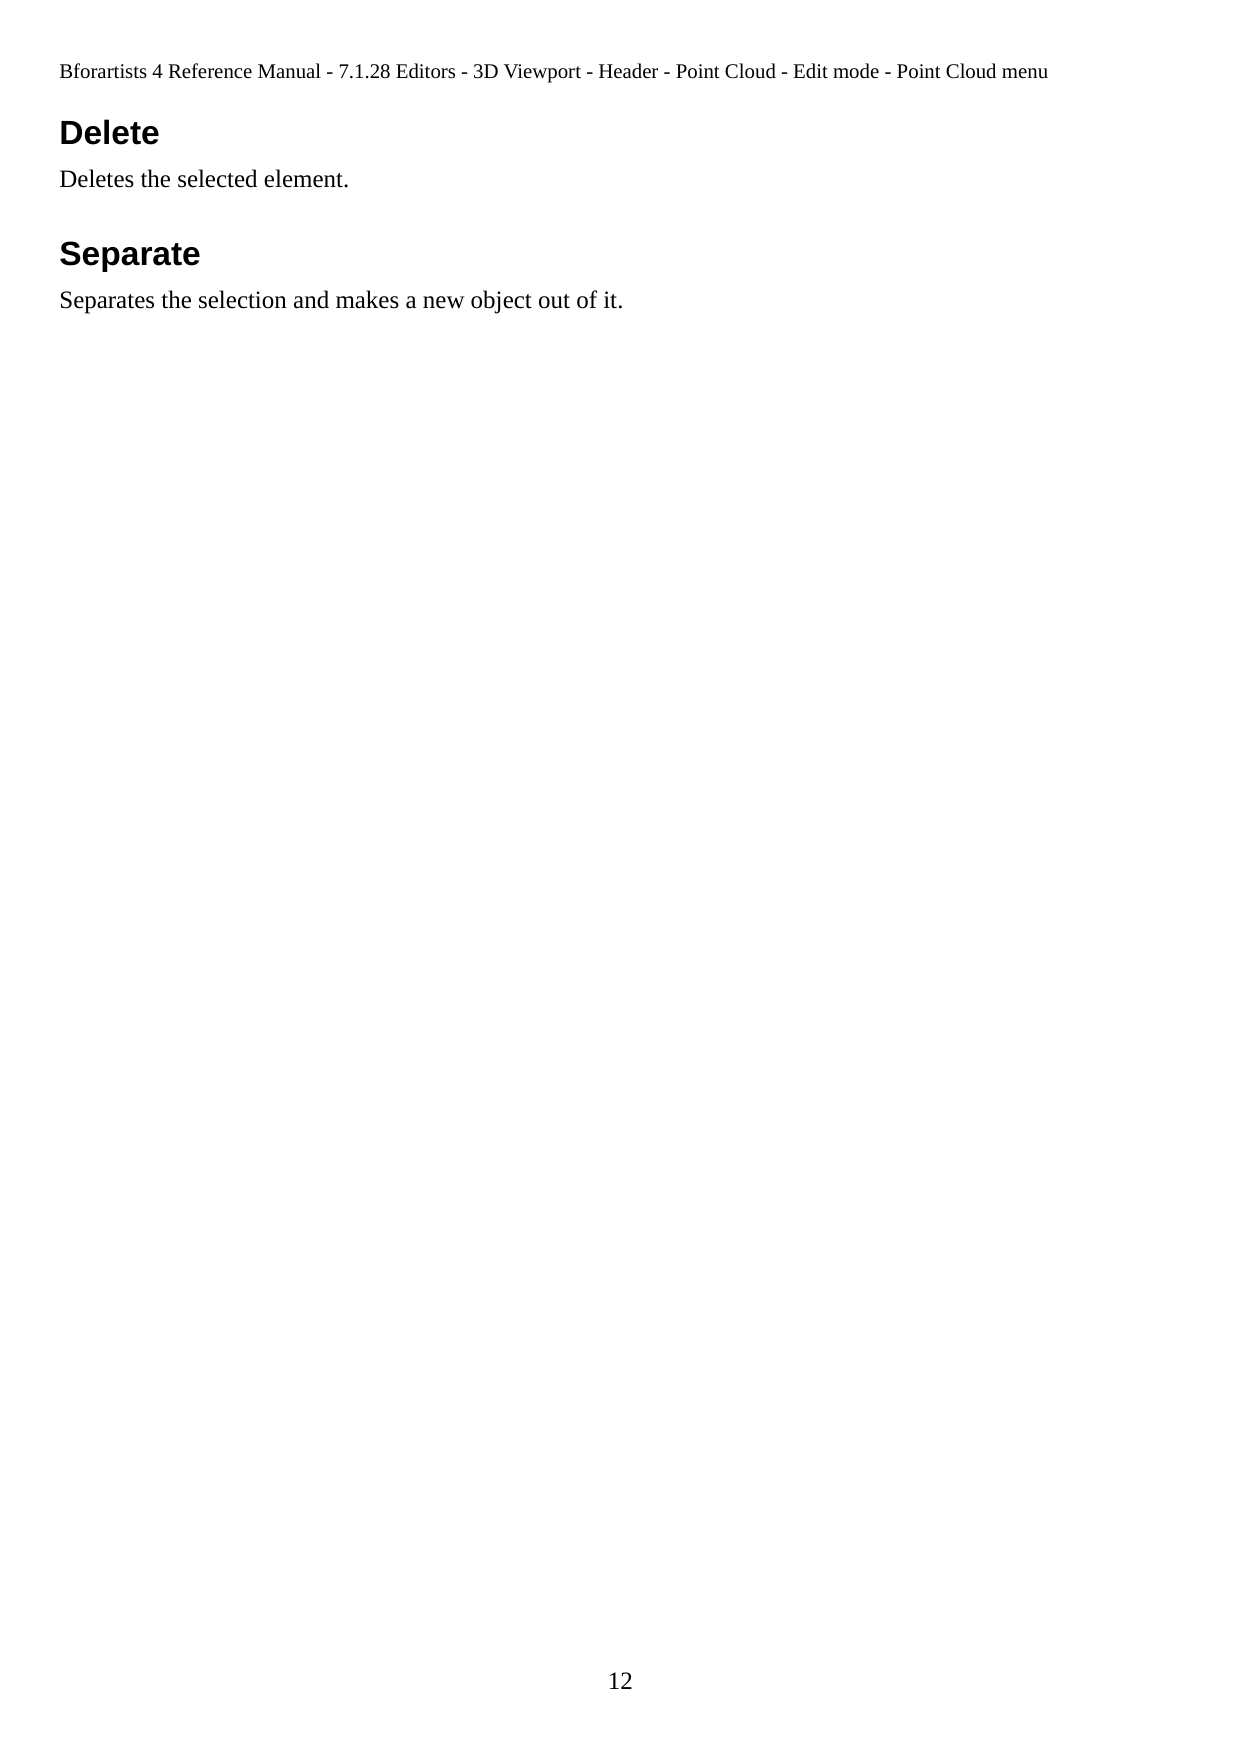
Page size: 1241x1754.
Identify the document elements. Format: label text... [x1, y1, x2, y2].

subtitle Delete [59, 113, 1181, 151]
subtitle Separate [59, 234, 1181, 272]
text Separates the selection and makes a new object out of it. [59, 285, 1181, 313]
text Deletes the selected element. [59, 164, 1181, 192]
